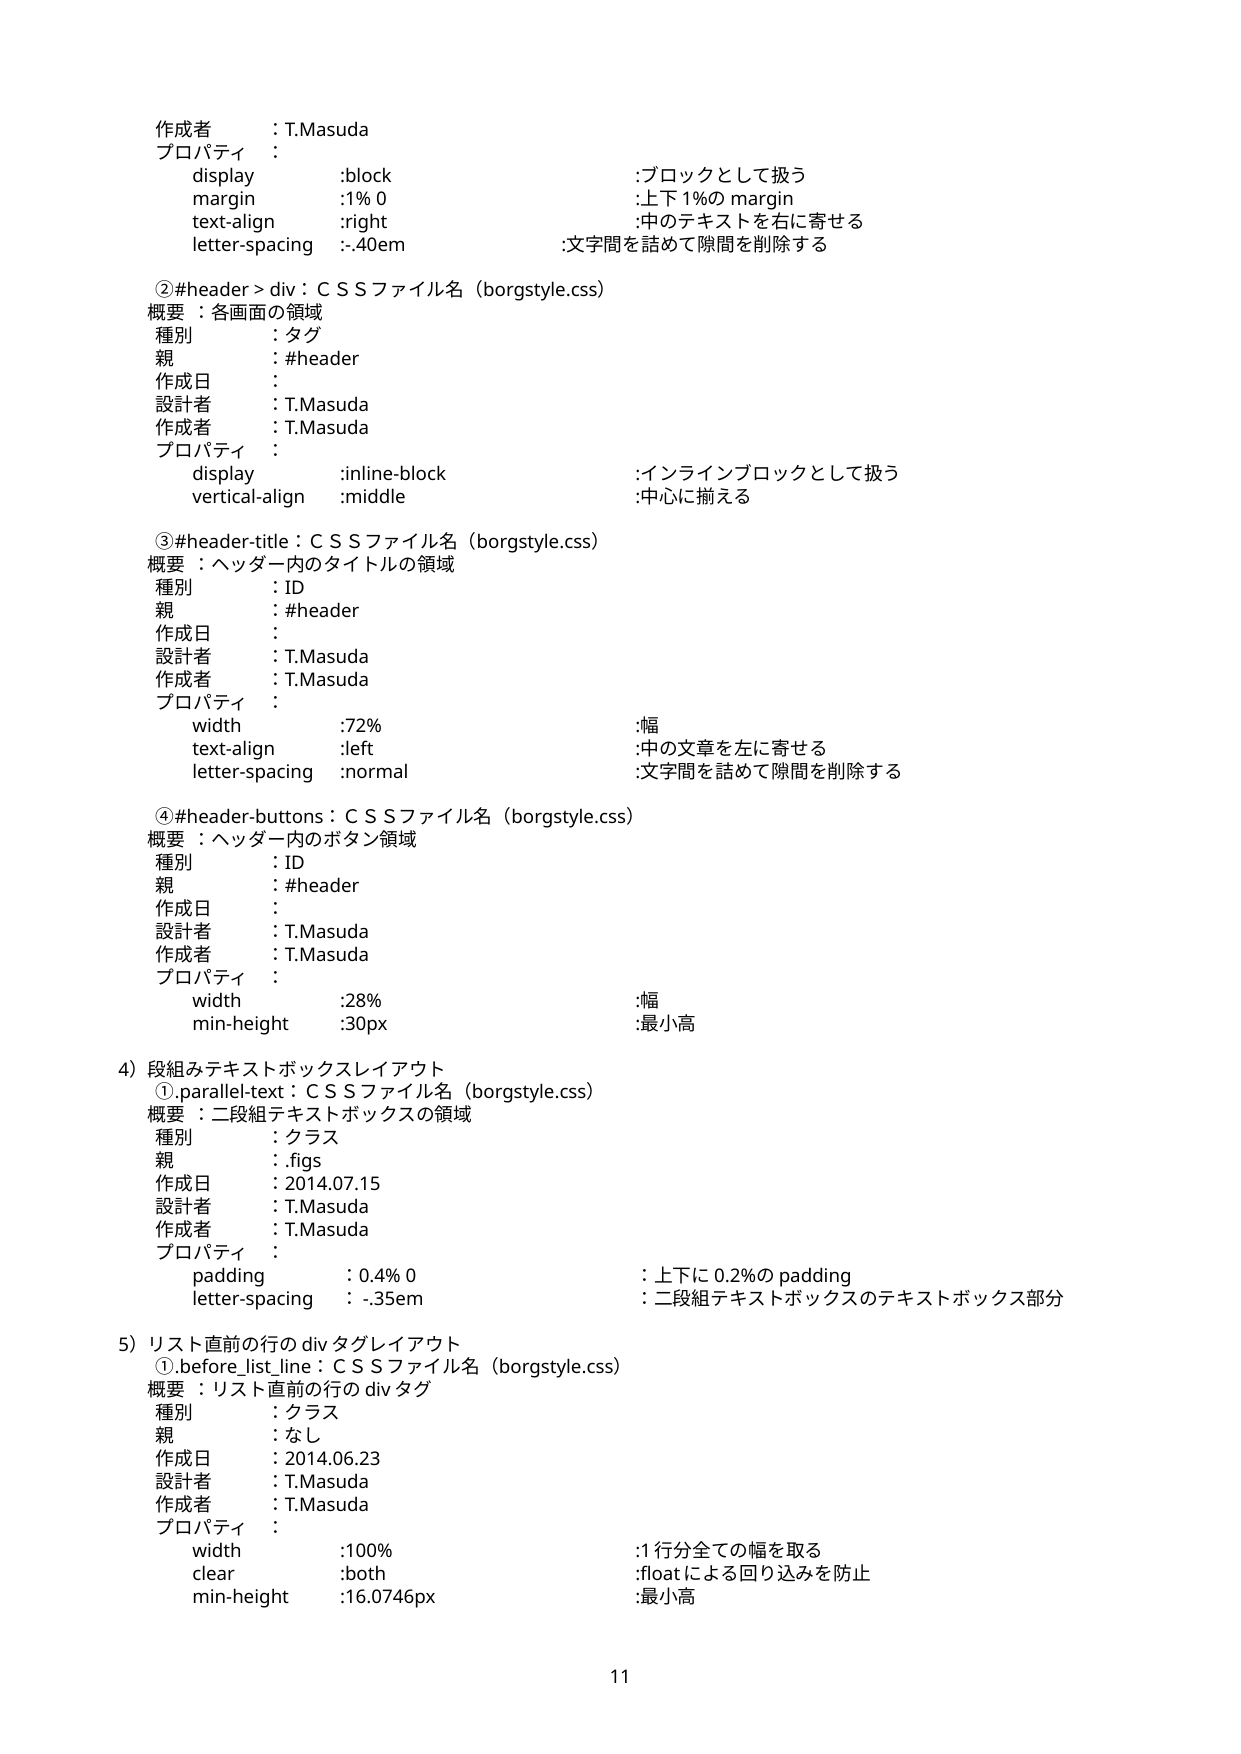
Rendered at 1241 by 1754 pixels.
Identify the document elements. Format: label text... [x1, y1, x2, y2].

text 概要 ：二段組テキストボックスの領域 [118, 1103, 1122, 1126]
text 種別 ：ID [118, 851, 1122, 874]
text 種別 ：ID [118, 576, 1122, 599]
text letter-spacing :-.40em :文字間を詰めて隙間を削除する [118, 233, 1122, 256]
text 作成者 ：T.Masuda [118, 1218, 1122, 1241]
text 作成者 ：T.Masuda [118, 416, 1122, 439]
text text-align :left :中の文章を左に寄せる [118, 737, 1122, 760]
text 設計者 ：T.Masuda [118, 1470, 1122, 1493]
text 作成者 ：T.Masuda [118, 1493, 1122, 1516]
text clear :both :floatによる回り込みを防止 [118, 1562, 1122, 1585]
text min-height :30px :最小高 [118, 1012, 1122, 1035]
text margin :1% 0 :上下1%のmargin [118, 187, 1122, 210]
text 種別 ：タグ [118, 324, 1122, 347]
text display :block :ブロックとして扱う [118, 164, 1122, 187]
text ④#header-buttons：ＣＳＳファイル名（borgstyle.css） [118, 806, 1122, 828]
text プロパティ ： [118, 1516, 1122, 1539]
text 概要 ：リスト直前の行のdivタグ [118, 1378, 1122, 1401]
text width :100% :1行分全ての幅を取る [118, 1539, 1122, 1562]
text 種別 ：クラス [118, 1126, 1122, 1149]
text 作成日 ： [118, 370, 1122, 393]
text 5）リスト直前の行のdivタグレイアウト [118, 1333, 1122, 1356]
text ①.parallel-text：ＣＳＳファイル名（borgstyle.css） [118, 1081, 1122, 1103]
text 4）段組みテキストボックスレイアウト [118, 1058, 1122, 1081]
text プロパティ ： [118, 966, 1122, 989]
text 概要 ：ヘッダー内のボタン領域 [118, 828, 1122, 851]
text 作成日 ：2014.06.23 [118, 1447, 1122, 1470]
text 設計者 ：T.Masuda [118, 645, 1122, 668]
text min-height :16.0746px :最小高 [118, 1585, 1122, 1608]
text プロパティ ： [118, 691, 1122, 714]
text 設計者 ：T.Masuda [118, 393, 1122, 416]
text 親 ：#header [118, 599, 1122, 622]
text ②#header > div：ＣＳＳファイル名（borgstyle.css） [118, 278, 1122, 301]
text width :28% :幅 [118, 989, 1122, 1012]
text 作成者 ：T.Masuda [118, 668, 1122, 691]
text letter-spacing ： -.35em ：二段組テキストボックスのテキストボックス部分 [118, 1287, 1122, 1310]
text 設計者 ：T.Masuda [118, 920, 1122, 943]
text 種別 ：クラス [118, 1401, 1122, 1424]
text 作成日 ： [118, 622, 1122, 645]
text 概要 ：ヘッダー内のタイトルの領域 [118, 553, 1122, 576]
text 作成者 ：T.Masuda [118, 118, 1122, 141]
text 親 ：#header [118, 874, 1122, 897]
text 親 ：なし [118, 1424, 1122, 1447]
text letter-spacing :normal :文字間を詰めて隙間を削除する [118, 760, 1122, 783]
text text-align :right :中のテキストを右に寄せる [118, 210, 1122, 233]
text プロパティ ： [118, 439, 1122, 462]
text width :72% :幅 [118, 714, 1122, 737]
text 作成日 ：2014.07.15 [118, 1172, 1122, 1195]
text ①.before_list_line：ＣＳＳファイル名（borgstyle.css） [118, 1356, 1122, 1378]
text ③#header-title：ＣＳＳファイル名（borgstyle.css） [118, 531, 1122, 553]
text display :inline-block :インラインブロックとして扱う [118, 462, 1122, 485]
text 作成者 ：T.Masuda [118, 943, 1122, 966]
text 概要 ：各画面の領域 [118, 301, 1122, 324]
text vertical-align :middle :中心に揃える [118, 485, 1122, 508]
text padding ：0.4% 0 ：上下に0.2%のpadding [118, 1264, 1122, 1287]
text 親 ：.figs [118, 1149, 1122, 1172]
text プロパティ ： [118, 141, 1122, 164]
text 作成日 ： [118, 897, 1122, 920]
text プロパティ ： [118, 1241, 1122, 1264]
text 親 ：#header [118, 347, 1122, 370]
text 設計者 ：T.Masuda [118, 1195, 1122, 1218]
